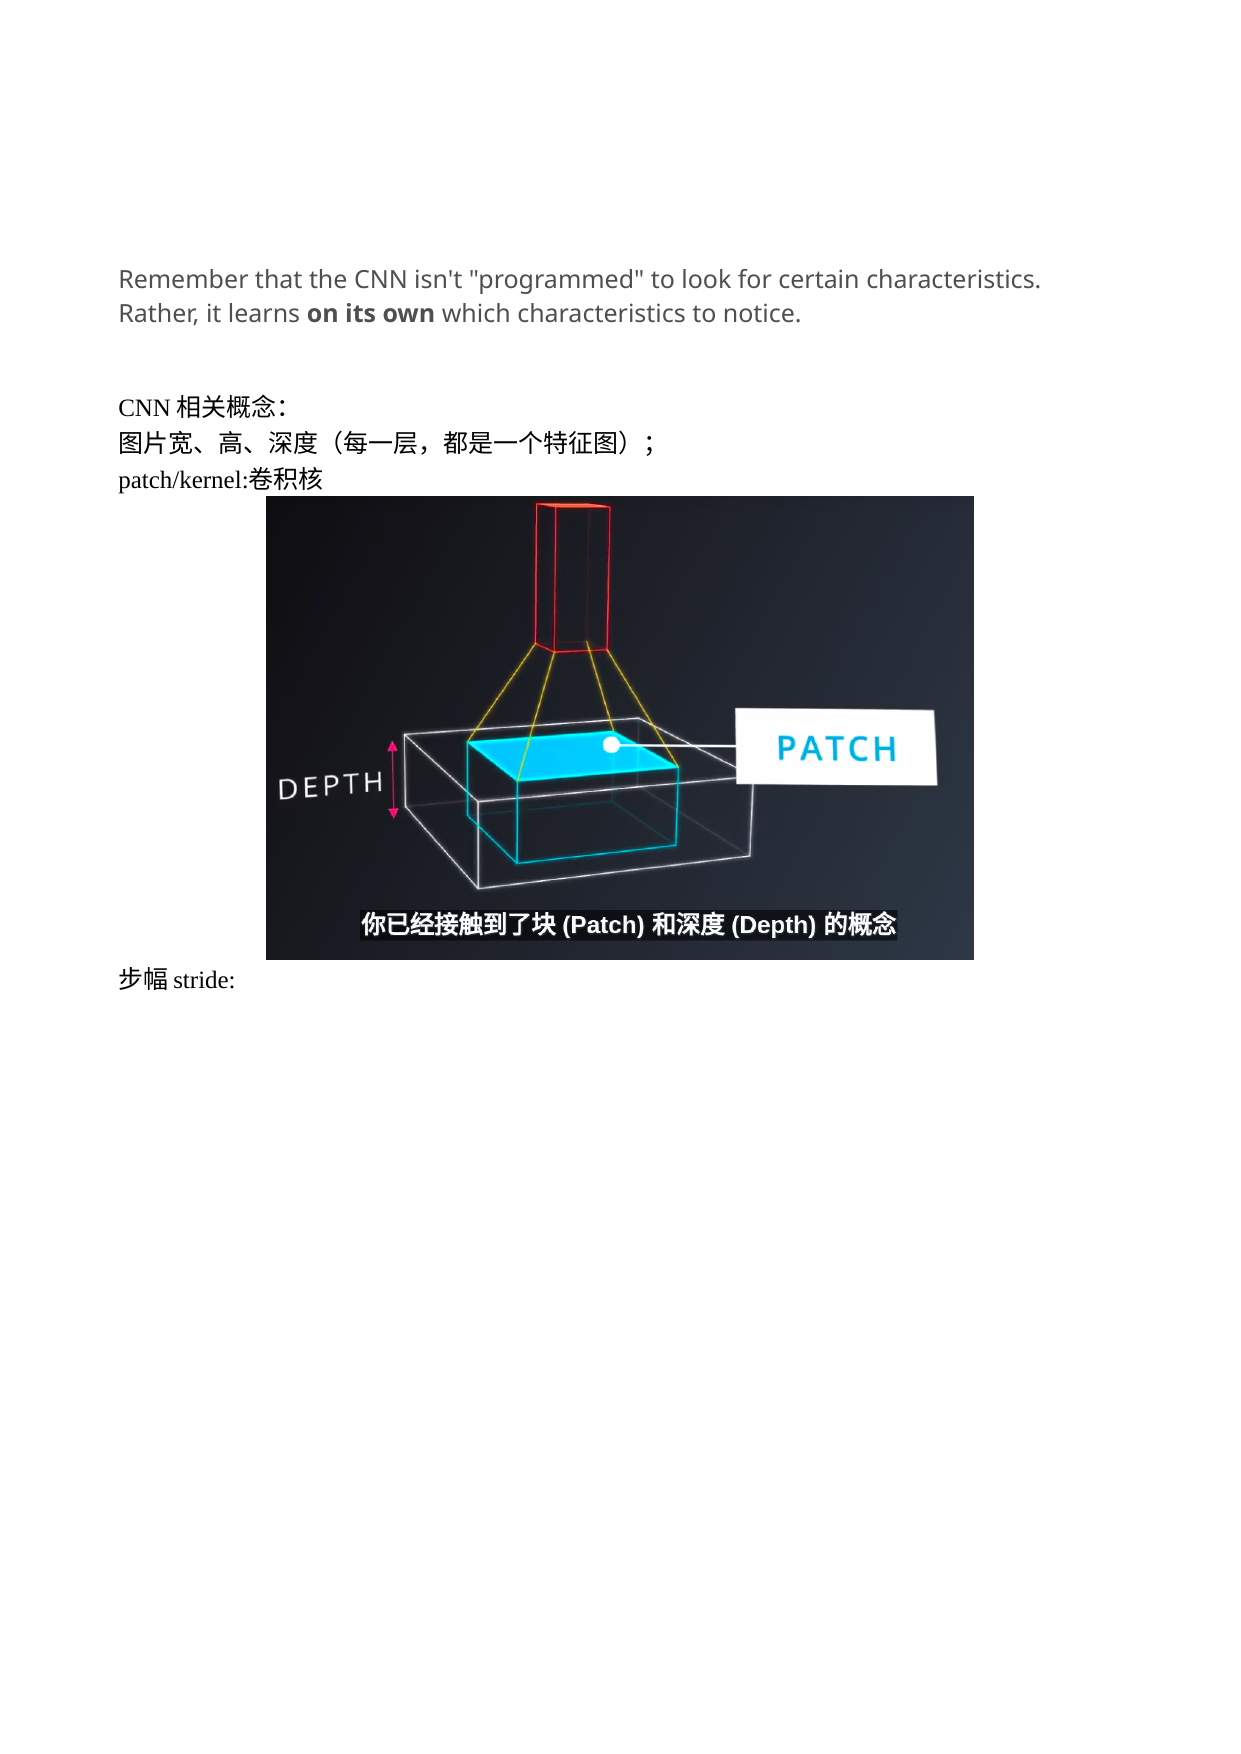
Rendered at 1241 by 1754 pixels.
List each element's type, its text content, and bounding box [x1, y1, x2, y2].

text 图片宽、高、深度（每一层，都是一个特征图）； [118, 424, 1122, 460]
text Remember that the CNN isn't "programmed" to look for certain characteristics. Rather, it learns on its own which characteristics to notice. [118, 262, 1122, 330]
text patch/kernel:卷积核 [118, 460, 1122, 496]
text CNN相关概念： [118, 387, 1122, 424]
text 步幅stride: [118, 939, 1122, 996]
